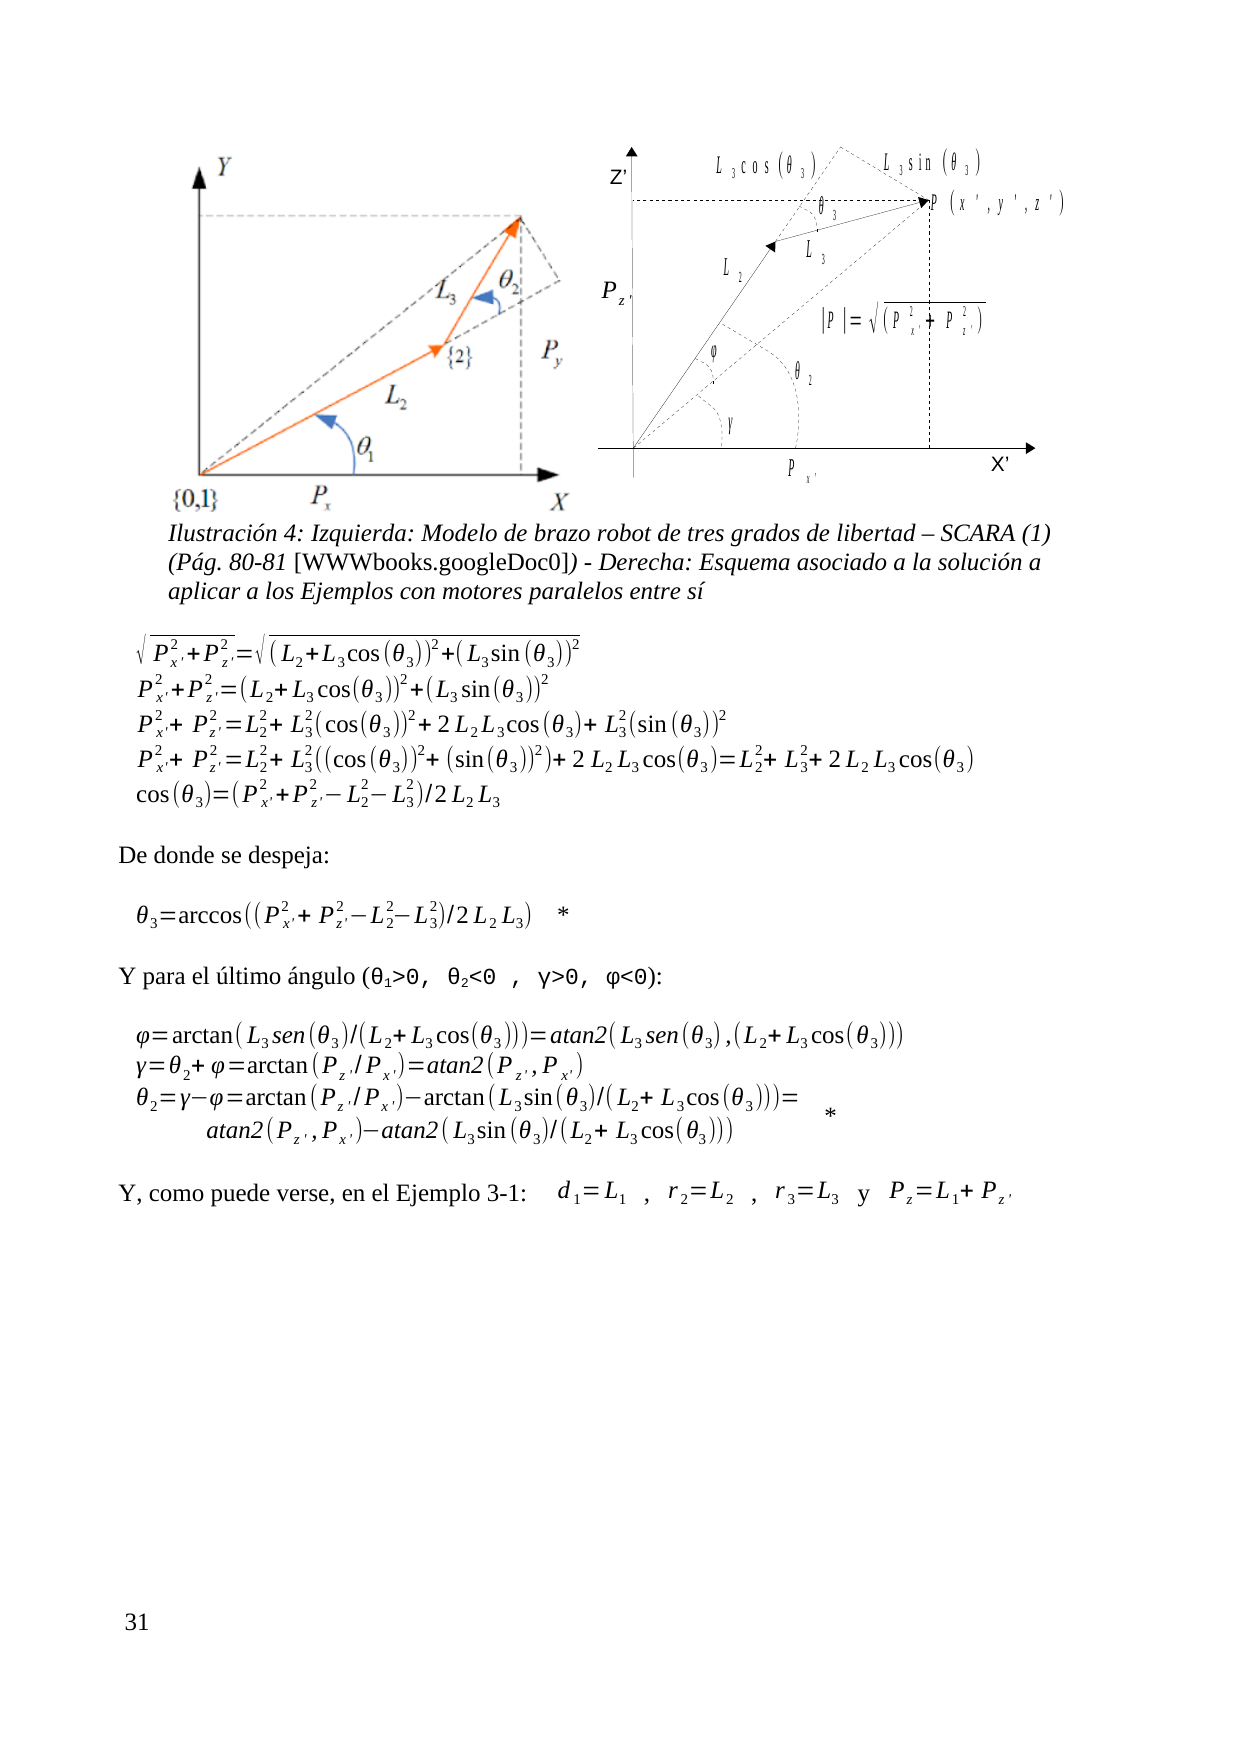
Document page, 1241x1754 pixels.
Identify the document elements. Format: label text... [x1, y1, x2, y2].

text * [118, 897, 1122, 932]
text Y para el último ángulo (θ1>0, θ2<0 , γ>0, φ<0): [118, 961, 1122, 991]
text Y, como puede verse, en el Ejemplo 3-1: ,,y [118, 1176, 1122, 1208]
text * [118, 1083, 1122, 1147]
text Ilustración 4: Izquierda: Modelo de brazo robot de tres grados de libertad – SCARA (1) (Pág. 80-81 [WWWbooks.googleDoc0]) - Derecha: Esquema asociado a la solución a aplicar a los Ejemplos con motores paralelos entre sí [168, 159, 1072, 605]
text De donde se despeja: [118, 840, 1122, 868]
